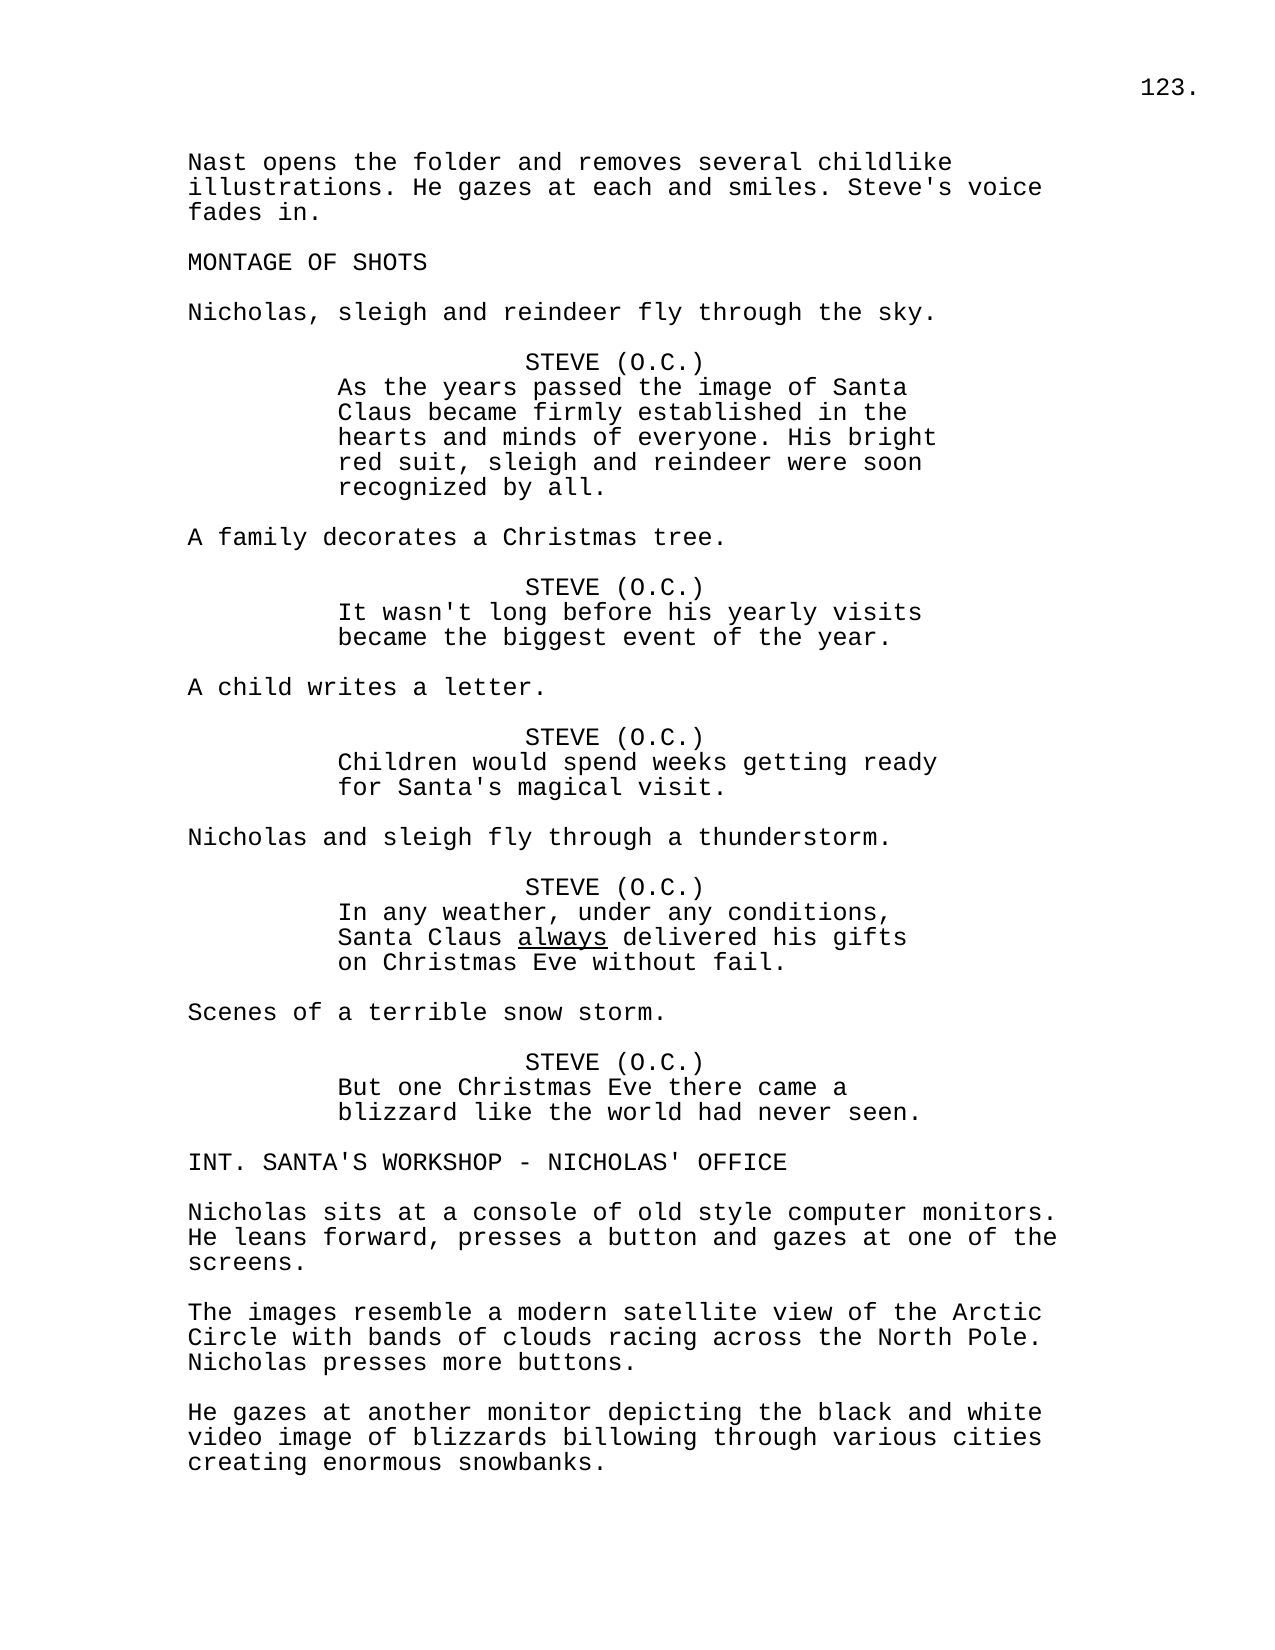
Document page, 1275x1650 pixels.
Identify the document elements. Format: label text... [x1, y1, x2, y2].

text Children would spend weeks getting ready for Santa's magical visit. [337, 750, 937, 800]
text Nicholas, sleigh and reindeer fly through the sky. [187, 300, 1087, 325]
text As the years passed the image of Santa Claus became firmly established in the hearts and minds of everyone. His bright red suit, sleigh and reindeer were soon recognized by all. [337, 375, 937, 500]
subtitle Montage of Shots [187, 250, 1087, 275]
text It wasn't long before his yearly visits became the biggest event of the year. [337, 600, 937, 650]
text Steve (O.C.) [525, 725, 1087, 750]
text Nast opens the folder and removes several childlike illustrations. He gazes at each and smiles. Steve's voice fades in. [187, 150, 1087, 225]
text Steve (O.C.) [525, 1050, 1087, 1075]
text Steve (O.C.) [525, 875, 1087, 900]
text In any weather, under any conditions, Santa Claus always delivered his gifts on Christmas Eve without fail. [337, 900, 937, 975]
text Steve (O.C.) [525, 575, 1087, 600]
text The images resemble a modern satellite view of the Arctic Circle with bands of clouds racing across the North Pole. Nicholas presses more buttons. [187, 1300, 1087, 1375]
text A family decorates a Christmas tree. [187, 525, 1087, 550]
text He gazes at another monitor depicting the black and white video image of blizzards billowing through various cities creating enormous snowbanks. [187, 1400, 1087, 1475]
text A child writes a letter. [187, 675, 1087, 700]
text Scenes of a terrible snow storm. [187, 1000, 1087, 1025]
text Nicholas and sleigh fly through a thunderstorm. [187, 825, 1087, 850]
text But one Christmas Eve there came a blizzard like the world had never seen. [337, 1075, 937, 1125]
subtitle Int. Santa's Workshop - Nicholas' Office [187, 1150, 1087, 1175]
text Steve (O.C.) [525, 350, 1087, 375]
text Nicholas sits at a console of old style computer monitors. He leans forward, presses a button and gazes at one of the screens. [187, 1200, 1087, 1275]
